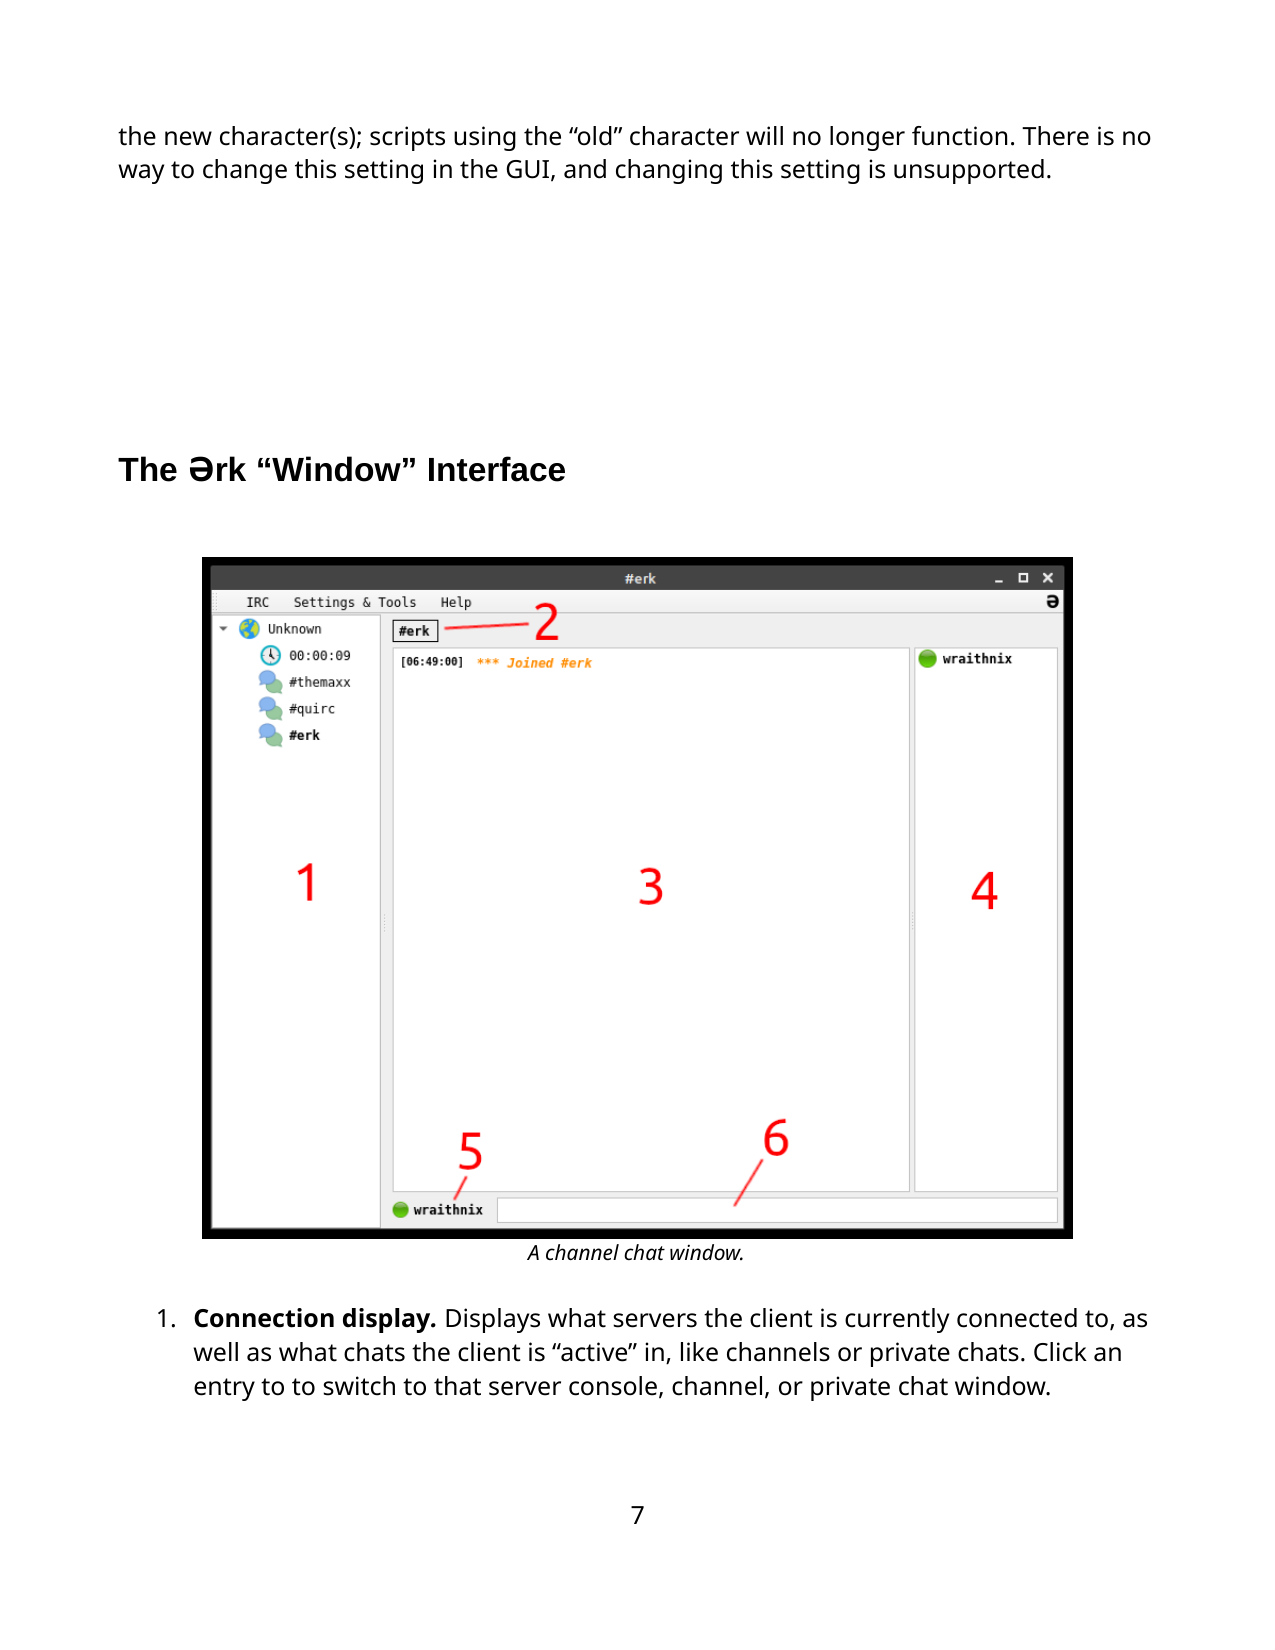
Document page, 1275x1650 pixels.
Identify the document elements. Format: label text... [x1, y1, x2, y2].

picture [202, 557, 1073, 1239]
text A channel chat window. [118, 1239, 1157, 1267]
text the new character(s); scripts using the “old” character will no longer function. There is no way to change this setting in the GUI, and changing this setting is unsupported. [118, 118, 1157, 186]
subtitle The Ərk “Window” Interface [118, 446, 1157, 491]
list Connection display. Displays what servers the client is currently connected to, as well as what chats the client is “active” in, like channels or private chats. Click an entry to to switch to that server console, channel, or private chat window. [156, 1301, 1157, 1403]
